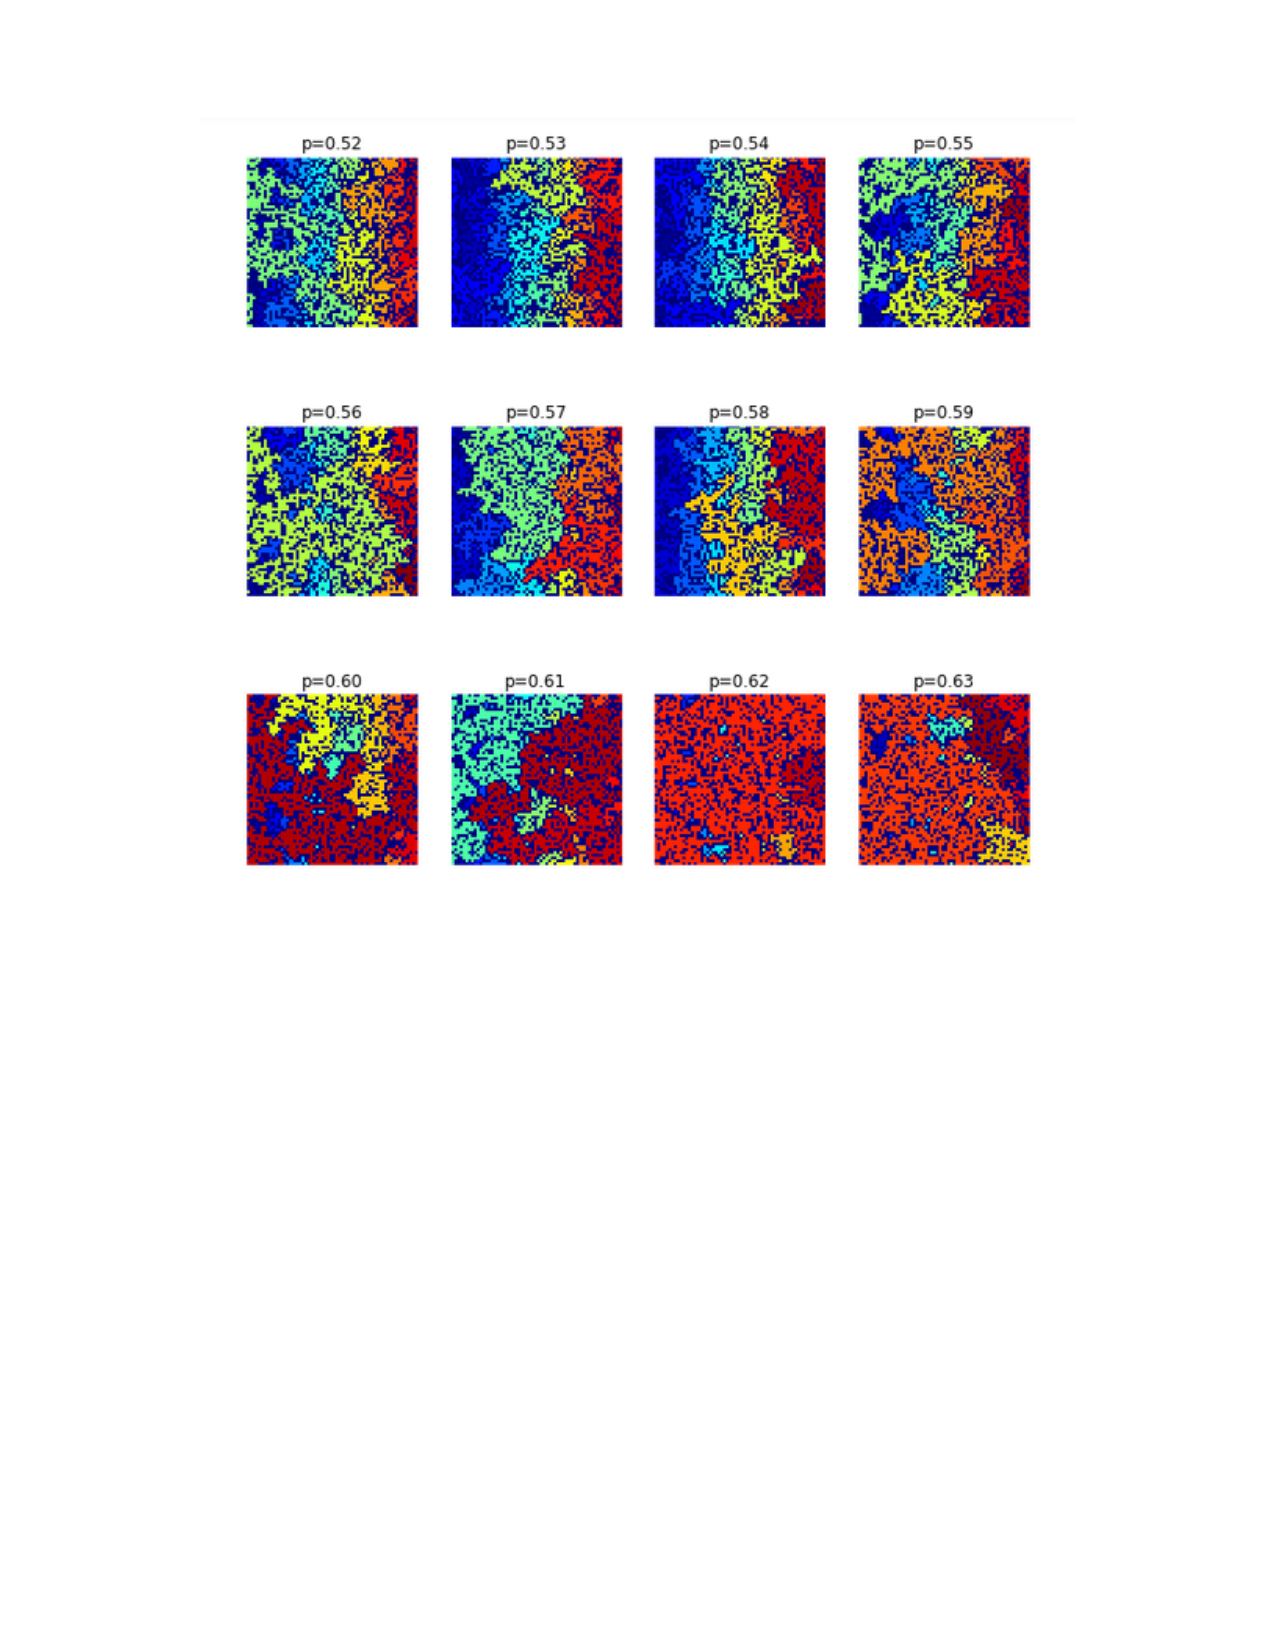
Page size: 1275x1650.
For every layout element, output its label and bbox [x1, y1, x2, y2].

picture [200, 118, 1075, 886]
